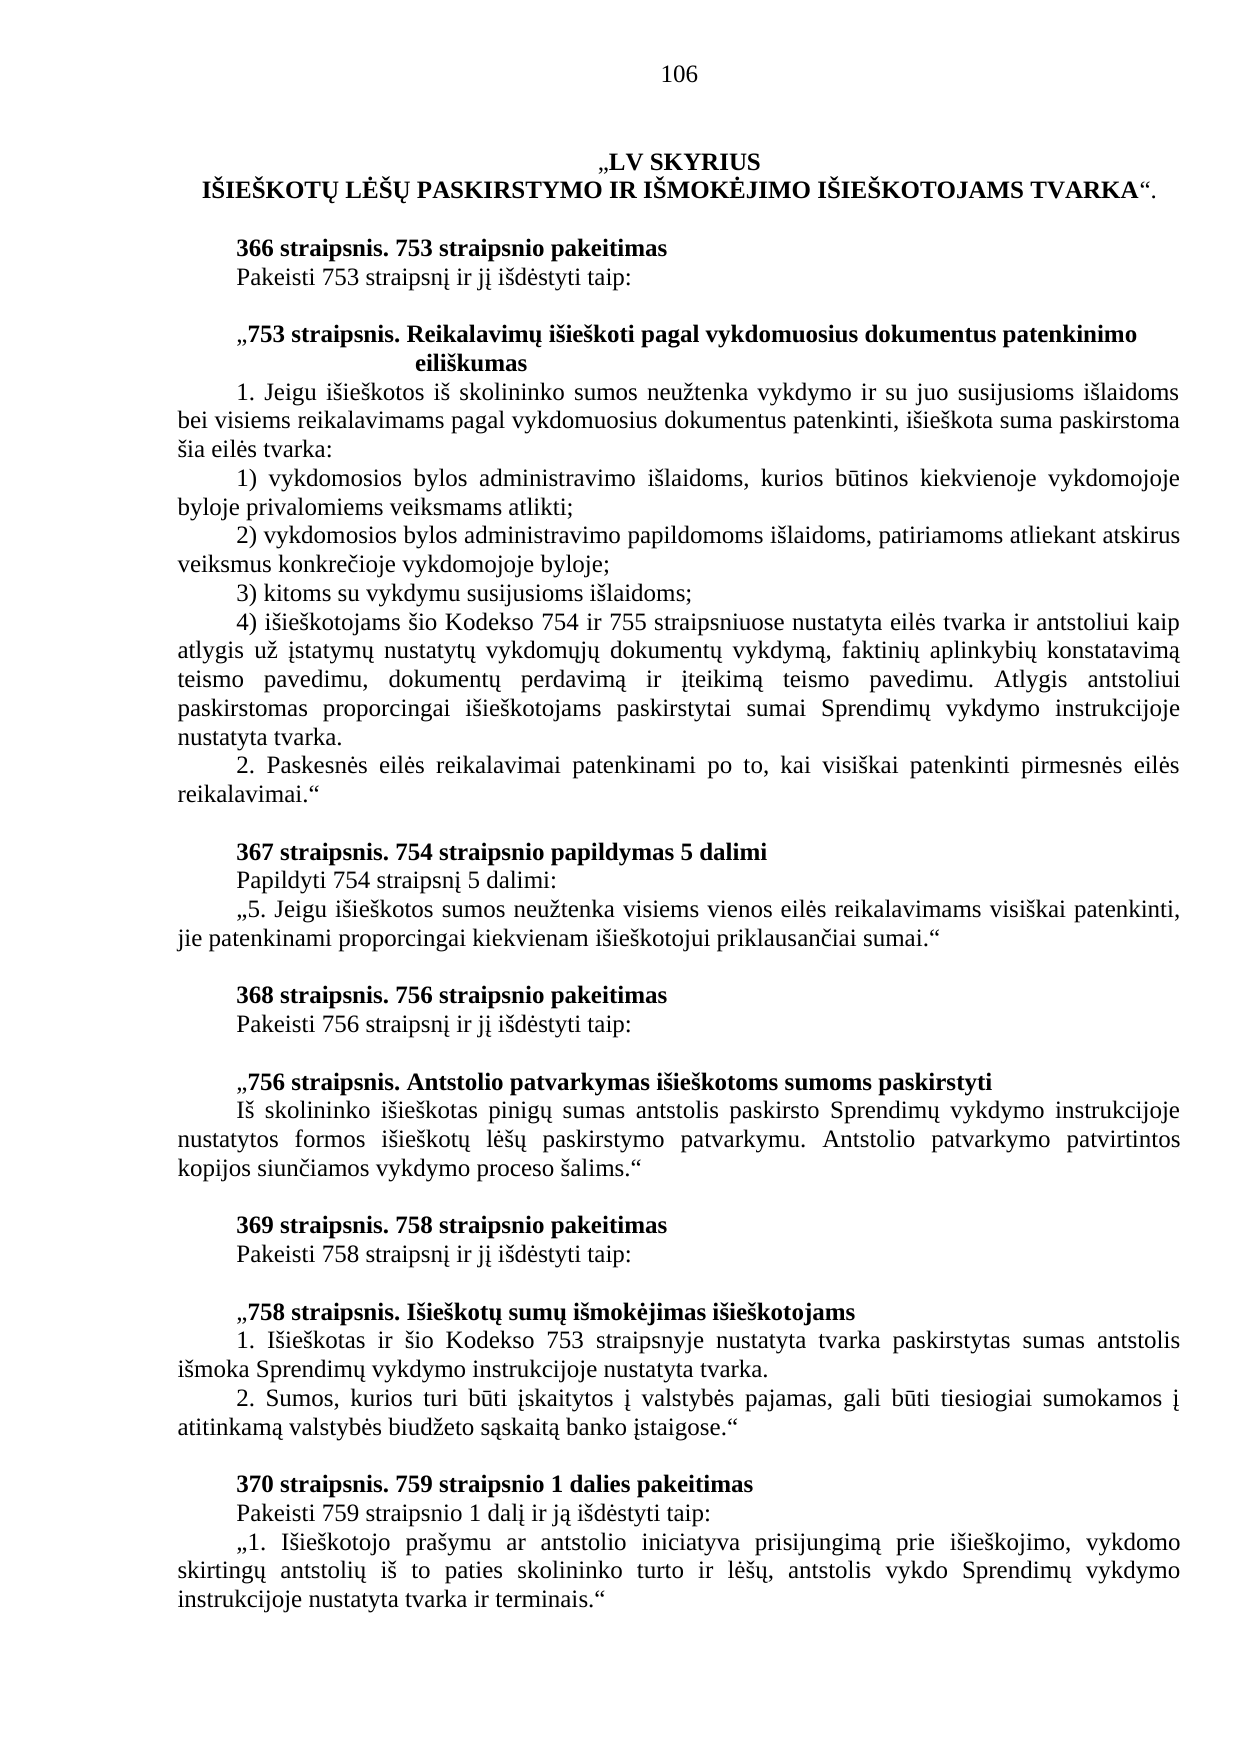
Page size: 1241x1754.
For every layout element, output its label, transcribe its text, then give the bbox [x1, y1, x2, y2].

text 1) vykdomosios bylos administravimo išlaidoms, kurios būtinos kiekvienoje vykdomojoje byloje privalomiems veiksmams atlikti; [177, 463, 1181, 521]
text Iš skolininko išieškotas pinigų sumas antstolis paskirsto Sprendimų vykdymo instrukcijoje nustatytos formos išieškotų lėšų paskirstymo patvarkymu. Antstolio patvarkymo patvirtintos kopijos siunčiamos vykdymo proceso šalims.“ [177, 1096, 1181, 1182]
text Pakeisti 753 straipsnį ir jį išdėstyti taip: [177, 262, 1181, 291]
text 369 straipsnis. 758 straipsnio pakeitimas [177, 1211, 1181, 1239]
text 2. Sumos, kurios turi būti įskaitytos į valstybės pajamas, gali būti tiesiogiai sumokamos į atitinkamą valstybės biudžeto sąskaitą banko įstaigose.“ [177, 1383, 1181, 1441]
text 4) išieškotojams šio Kodekso 754 ir 755 straipsniuose nustatyta eilės tvarka ir antstoliui kaip atlygis už įstatymų nustatytų vykdomųjų dokumentų vykdymą, faktinių aplinkybių konstatavimą teismo pavedimu, dokumentų perdavimą ir įteikimą teismo pavedimu. Atlygis antstoliui paskirstomas proporcingai išieškotojams paskirstytai sumai Sprendimų vykdymo instrukcijoje nustatyta tvarka. [177, 607, 1181, 751]
text „LV SKYRIUS [177, 147, 1181, 176]
text Pakeisti 756 straipsnį ir jį išdėstyti taip: [177, 1009, 1181, 1038]
text 366 straipsnis. 753 straipsnio pakeitimas [177, 233, 1181, 262]
text 367 straipsnis. 754 straipsnio papildymas 5 dalimi [177, 837, 1181, 866]
text „758 straipsnis. Išieškotų sumų išmokėjimas išieškotojams [236, 1297, 1181, 1326]
text 2. Paskesnės eilės reikalavimai patenkinami po to, kai visiškai patenkinti pirmesnės eilės reikalavimai.“ [177, 751, 1181, 808]
text Pakeisti 759 straipsnio 1 dalį ir ją išdėstyti taip: [177, 1498, 1181, 1527]
text Pakeisti 758 straipsnį ir jį išdėstyti taip: [177, 1239, 1181, 1268]
text Papildyti 754 straipsnį 5 dalimi: [177, 866, 1181, 894]
text 3) kitoms su vykdymu susijusioms išlaidoms; [177, 578, 1181, 607]
text 1. Jeigu išieškotos iš skolininko sumos neužtenka vykdymo ir su juo susijusioms išlaidoms bei visiems reikalavimams pagal vykdomuosius dokumentus patenkinti, išieškota suma paskirstoma šia eilės tvarka: [177, 377, 1181, 463]
text 2) vykdomosios bylos administravimo papildomoms išlaidoms, patiriamoms atliekant atskirus veiksmus konkrečioje vykdomojoje byloje; [177, 521, 1181, 578]
text IŠIEŠKOTŲ LĖŠŲ PASKIRSTYMO IR IŠMOKĖJIMO IŠIEŠKOTOJAMS TVARKA“. [177, 176, 1181, 204]
text 368 straipsnis. 756 straipsnio pakeitimas [177, 981, 1181, 1009]
text „1. Išieškotojo prašymu ar antstolio iniciatyva prisijungimą prie išieškojimo, vykdomo skirtingų antstolių iš to paties skolininko turto ir lėšų, antstolis vykdo Sprendimų vykdymo instrukcijoje nustatyta tvarka ir terminais.“ [177, 1527, 1181, 1613]
text „5. Jeigu išieškotos sumos neužtenka visiems vienos eilės reikalavimams visiškai patenkinti, jie patenkinami proporcingai kiekvienam išieškotojui priklausančiai sumai.“ [177, 894, 1181, 952]
text 370 straipsnis. 759 straipsnio 1 dalies pakeitimas [177, 1469, 1181, 1498]
text 1. Išieškotas ir šio Kodekso 753 straipsnyje nustatyta tvarka paskirstytas sumas antstolis išmoka Sprendimų vykdymo instrukcijoje nustatyta tvarka. [177, 1326, 1181, 1383]
text „756 straipsnis. Antstolio patvarkymas išieškotoms sumoms paskirstyti [236, 1067, 1181, 1096]
text „753 straipsnis. Reikalavimų išieškoti pagal vykdomuosius dokumentus patenkinimo eiliškumas [236, 319, 1181, 377]
